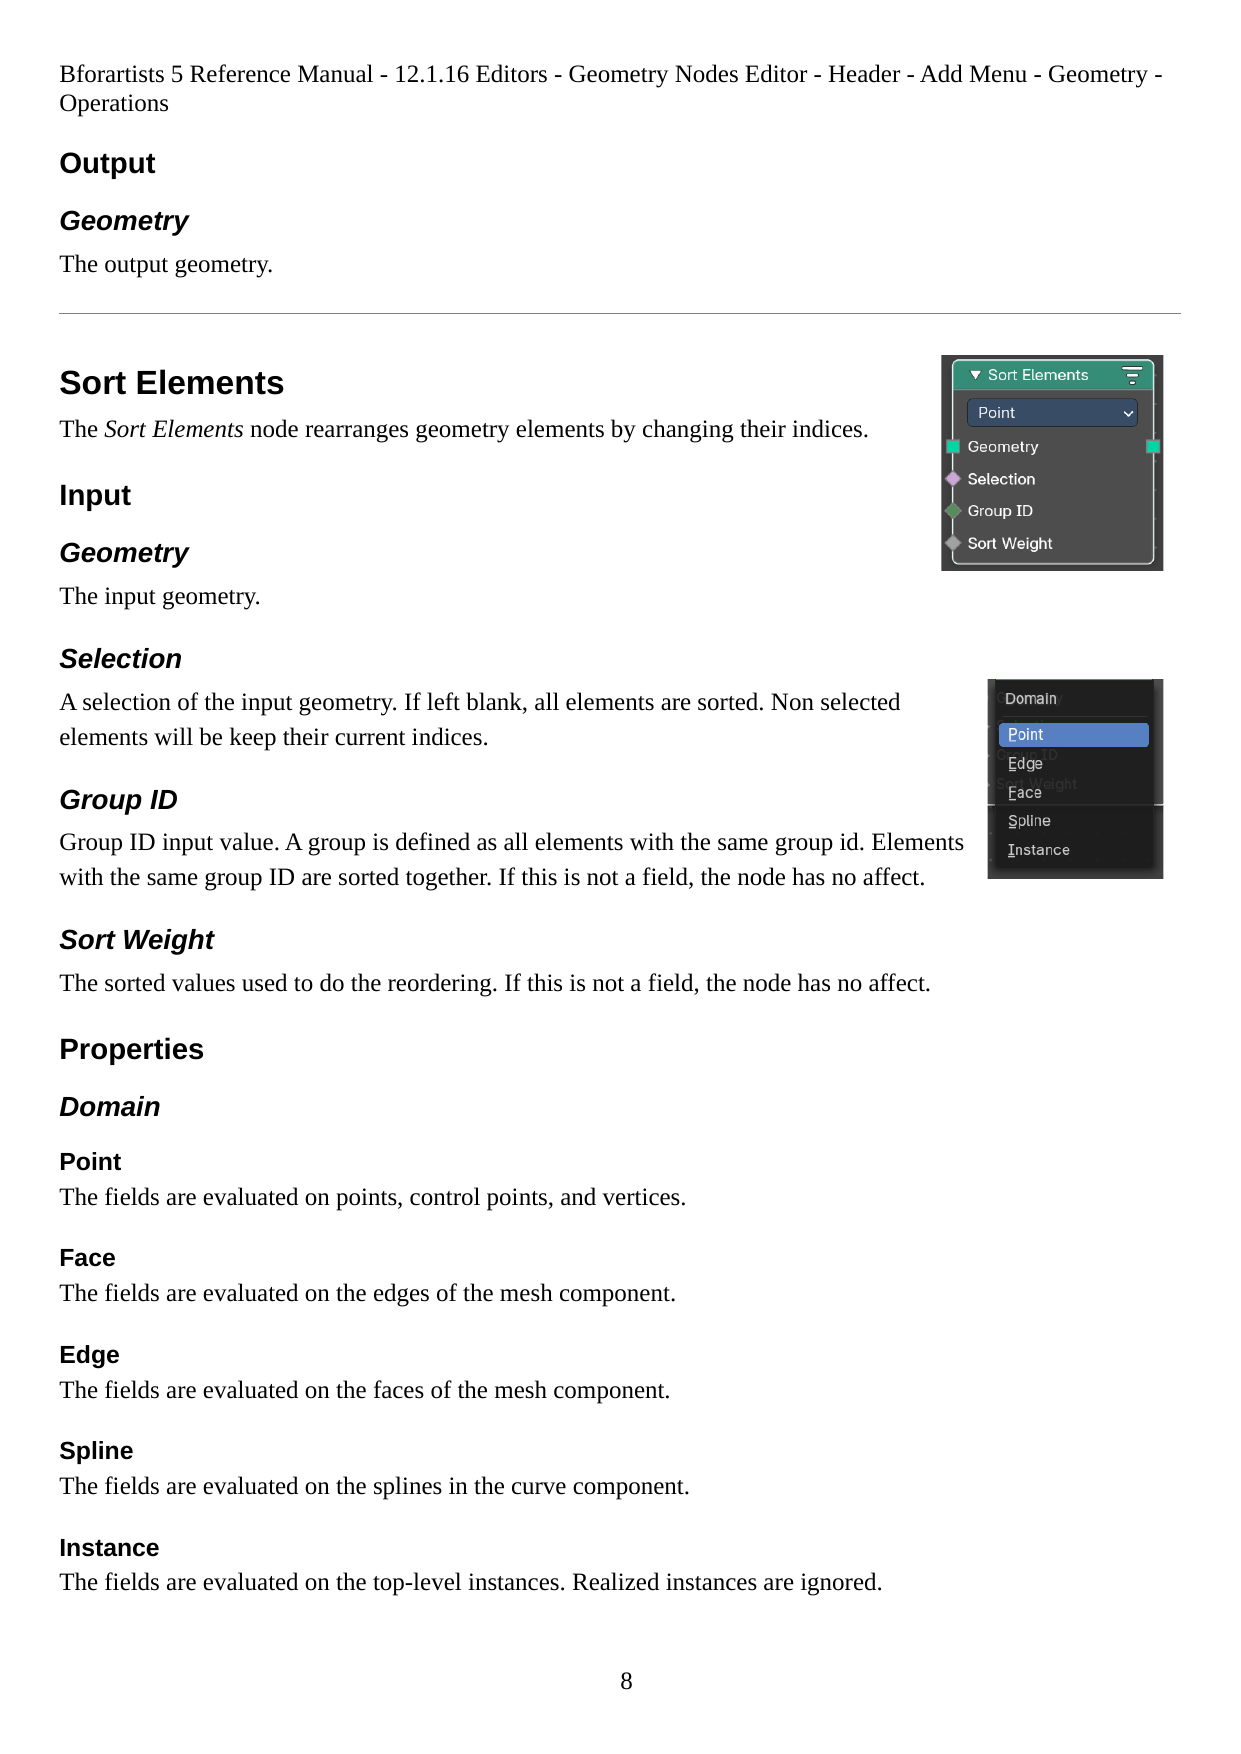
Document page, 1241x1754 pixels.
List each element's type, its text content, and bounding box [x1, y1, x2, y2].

text The Sort Elements node rearranges geometry elements by changing their indices. [59, 414, 941, 443]
picture [941, 355, 1164, 571]
text The fields are evaluated on the faces of the mesh component. [59, 1375, 1181, 1403]
subtitle Input [59, 478, 941, 512]
picture [987, 679, 1164, 879]
subtitle Geometry [59, 205, 1181, 237]
subtitle Group ID [59, 783, 987, 815]
text A selection of the input geometry. If left blank, all elements are sorted. Non selected elements will be keep their current indices. [59, 687, 987, 750]
subtitle Instance [59, 1533, 1181, 1561]
text The output geometry. [59, 249, 1181, 278]
subtitle Selection [59, 643, 1181, 674]
subtitle Output [59, 146, 1181, 180]
subtitle [1164, 363, 1181, 402]
text The fields are evaluated on points, control points, and vertices. [59, 1182, 1181, 1211]
text The fields are evaluated on the edges of the mesh component. [59, 1278, 1181, 1307]
subtitle Domain [59, 1090, 1181, 1122]
subtitle Sort Elements [59, 363, 941, 402]
text The sorted values used to do the reordering. If this is not a field, the node has no affect. [59, 968, 1181, 997]
subtitle [1164, 478, 1181, 512]
subtitle Spline [59, 1436, 1181, 1465]
subtitle [1164, 783, 1181, 815]
text The fields are evaluated on the top-level instances. Realized instances are ignored. [59, 1567, 1181, 1596]
subtitle Properties [59, 1032, 1181, 1065]
subtitle Geometry [59, 537, 941, 569]
subtitle [1164, 537, 1181, 569]
text Group ID input value. A group is defined as all elements with the same group id. Elements with the same group ID are sorted together. If this is not a field, the node has no affect. [59, 827, 1181, 891]
subtitle Sort Weight [59, 923, 1181, 955]
text The fields are evaluated on the splines in the curve component. [59, 1471, 1181, 1500]
subtitle Face [59, 1243, 1181, 1272]
subtitle Point [59, 1147, 1181, 1176]
text The input geometry. [59, 581, 1181, 610]
subtitle Edge [59, 1340, 1181, 1368]
